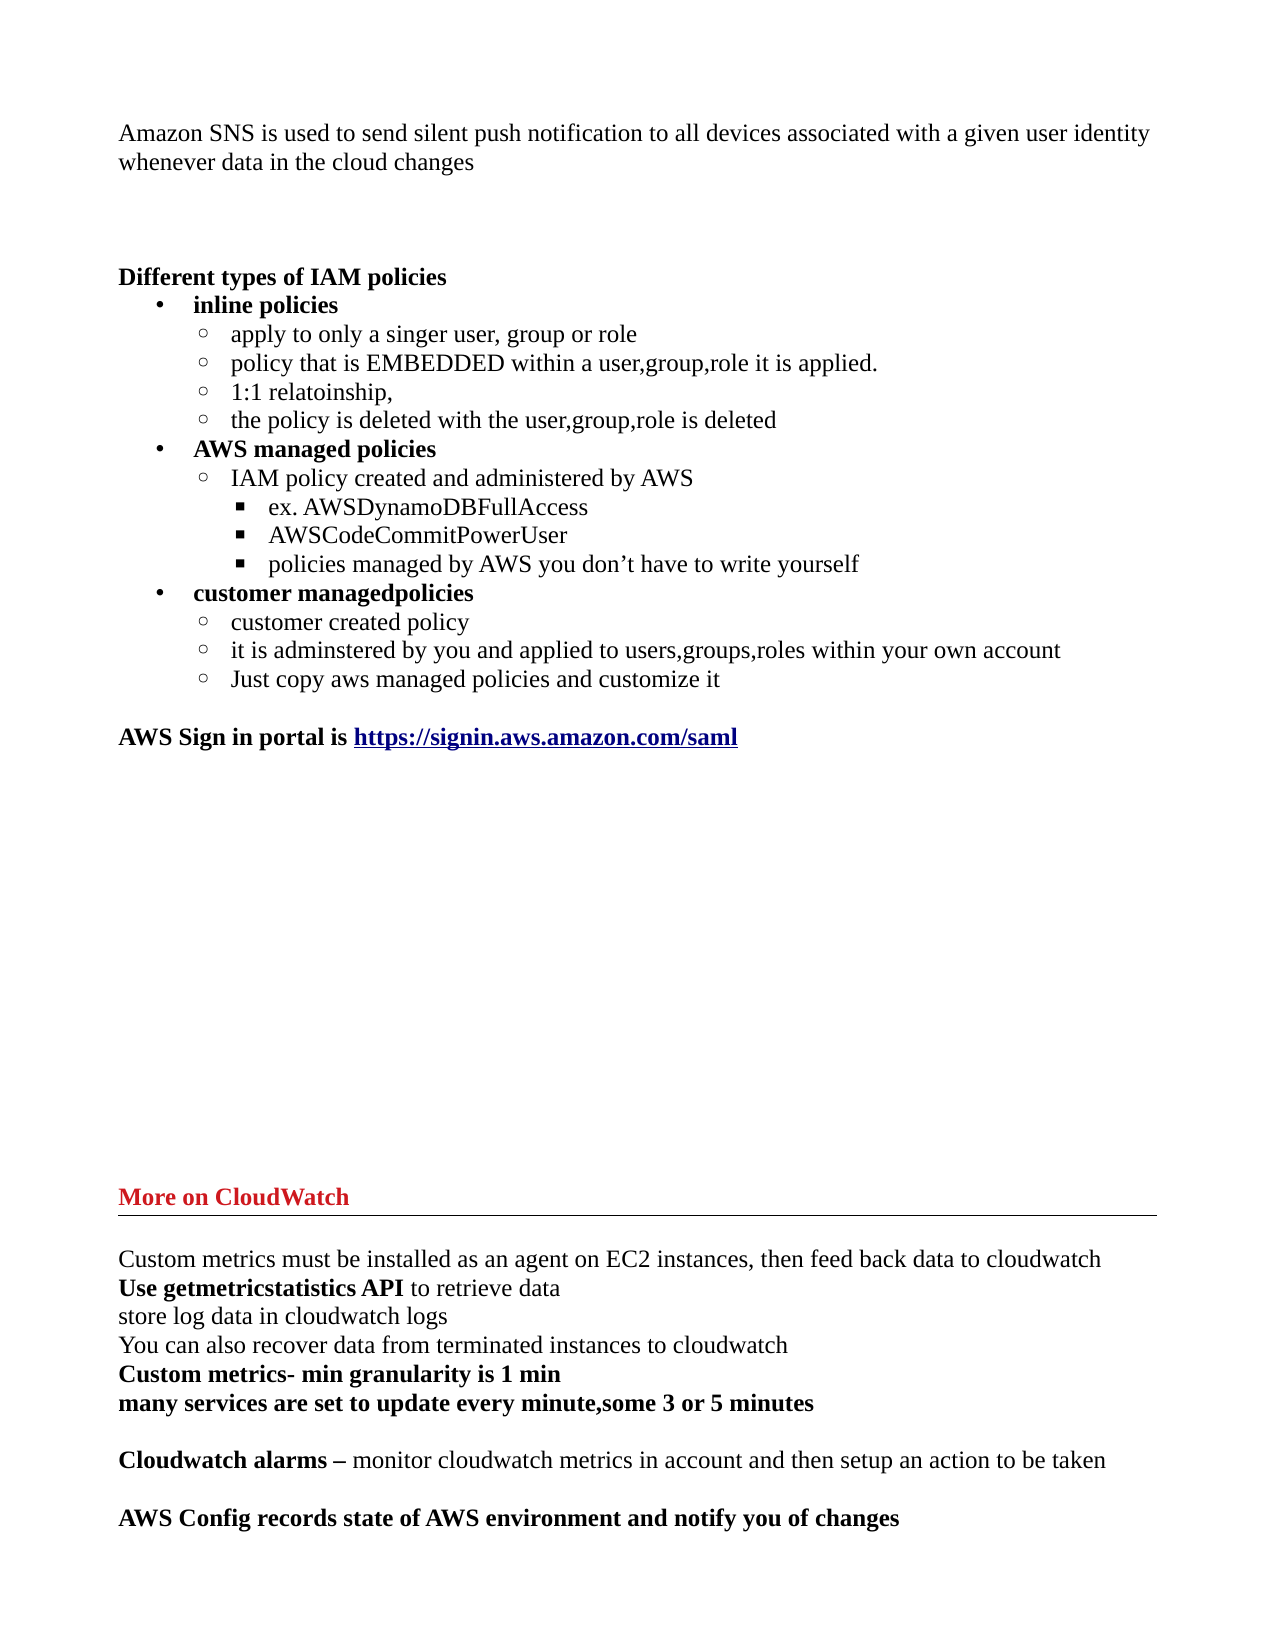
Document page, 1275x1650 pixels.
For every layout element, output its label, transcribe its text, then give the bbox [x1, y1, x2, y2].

list policies managed by AWS you don’t have to write yourself [231, 549, 1157, 578]
text Use getmetricstatistics API to retrieve data [118, 1273, 1157, 1301]
text Custom metrics must be installed as an agent on EC2 instances, then feed back data to cloudwatch [118, 1244, 1157, 1273]
text Custom metrics- min granularity is 1 min [118, 1359, 1157, 1388]
list Just copy aws managed policies and customize it [193, 664, 1157, 693]
list apply to only a singer user, group or role [193, 319, 1157, 348]
list policy that is EMBEDDED within a user,group,role it is applied. [193, 348, 1157, 377]
list customer created policy [193, 607, 1157, 636]
text AWS Sign in portal is https://signin.aws.amazon.com/saml [118, 722, 1157, 751]
text You can also recover data from terminated instances to cloudwatch [118, 1330, 1157, 1359]
list IAM policy created and administered by AWS [193, 463, 1157, 492]
list AWSCodeCommitPowerUser [231, 521, 1157, 549]
list AWS managed policies [156, 434, 1157, 463]
list ex. AWSDynamoDBFullAccess [231, 492, 1157, 521]
list the policy is deleted with the user,group,role is deleted [193, 406, 1157, 434]
text Cloudwatch alarms – monitor cloudwatch metrics in account and then setup an action to be taken [118, 1445, 1157, 1474]
text Different types of IAM policies [118, 262, 1157, 291]
text Amazon SNS is used to send silent push notification to all devices associated with a given user identity whenever data in the cloud changes [118, 118, 1157, 176]
text many services are set to update every minute,some 3 or 5 minutes [118, 1388, 1157, 1416]
list customer managedpolicies [156, 578, 1157, 607]
list 1:1 relatoinship, [193, 377, 1157, 406]
text More on CloudWatch [118, 1182, 1157, 1215]
list it is adminstered by you and applied to users,groups,roles within your own account [193, 636, 1157, 664]
text AWS Config records state of AWS environment and notify you of changes [118, 1503, 1157, 1531]
text store log data in cloudwatch logs [118, 1301, 1157, 1330]
list inline policies [156, 291, 1157, 319]
